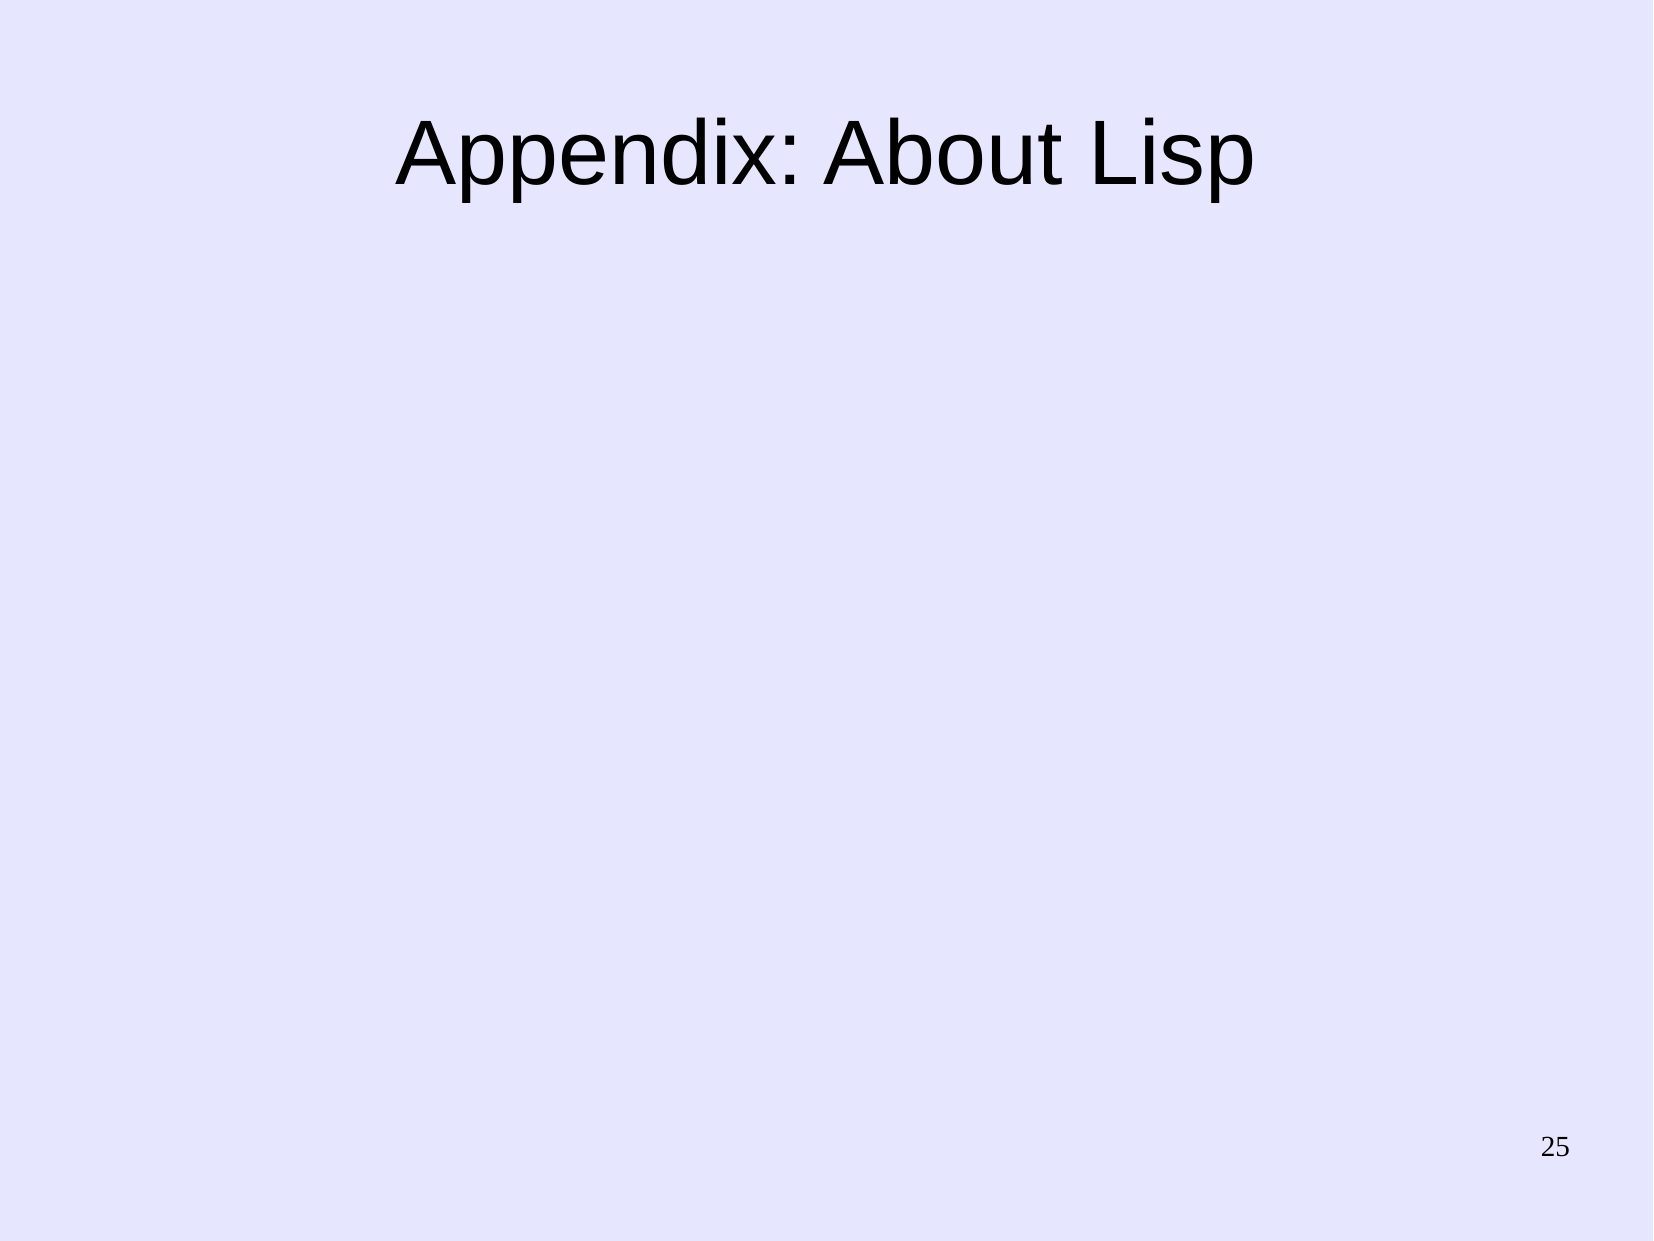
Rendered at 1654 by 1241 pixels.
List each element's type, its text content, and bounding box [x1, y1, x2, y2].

title Appendix: About Lisp [82, 49, 1571, 257]
